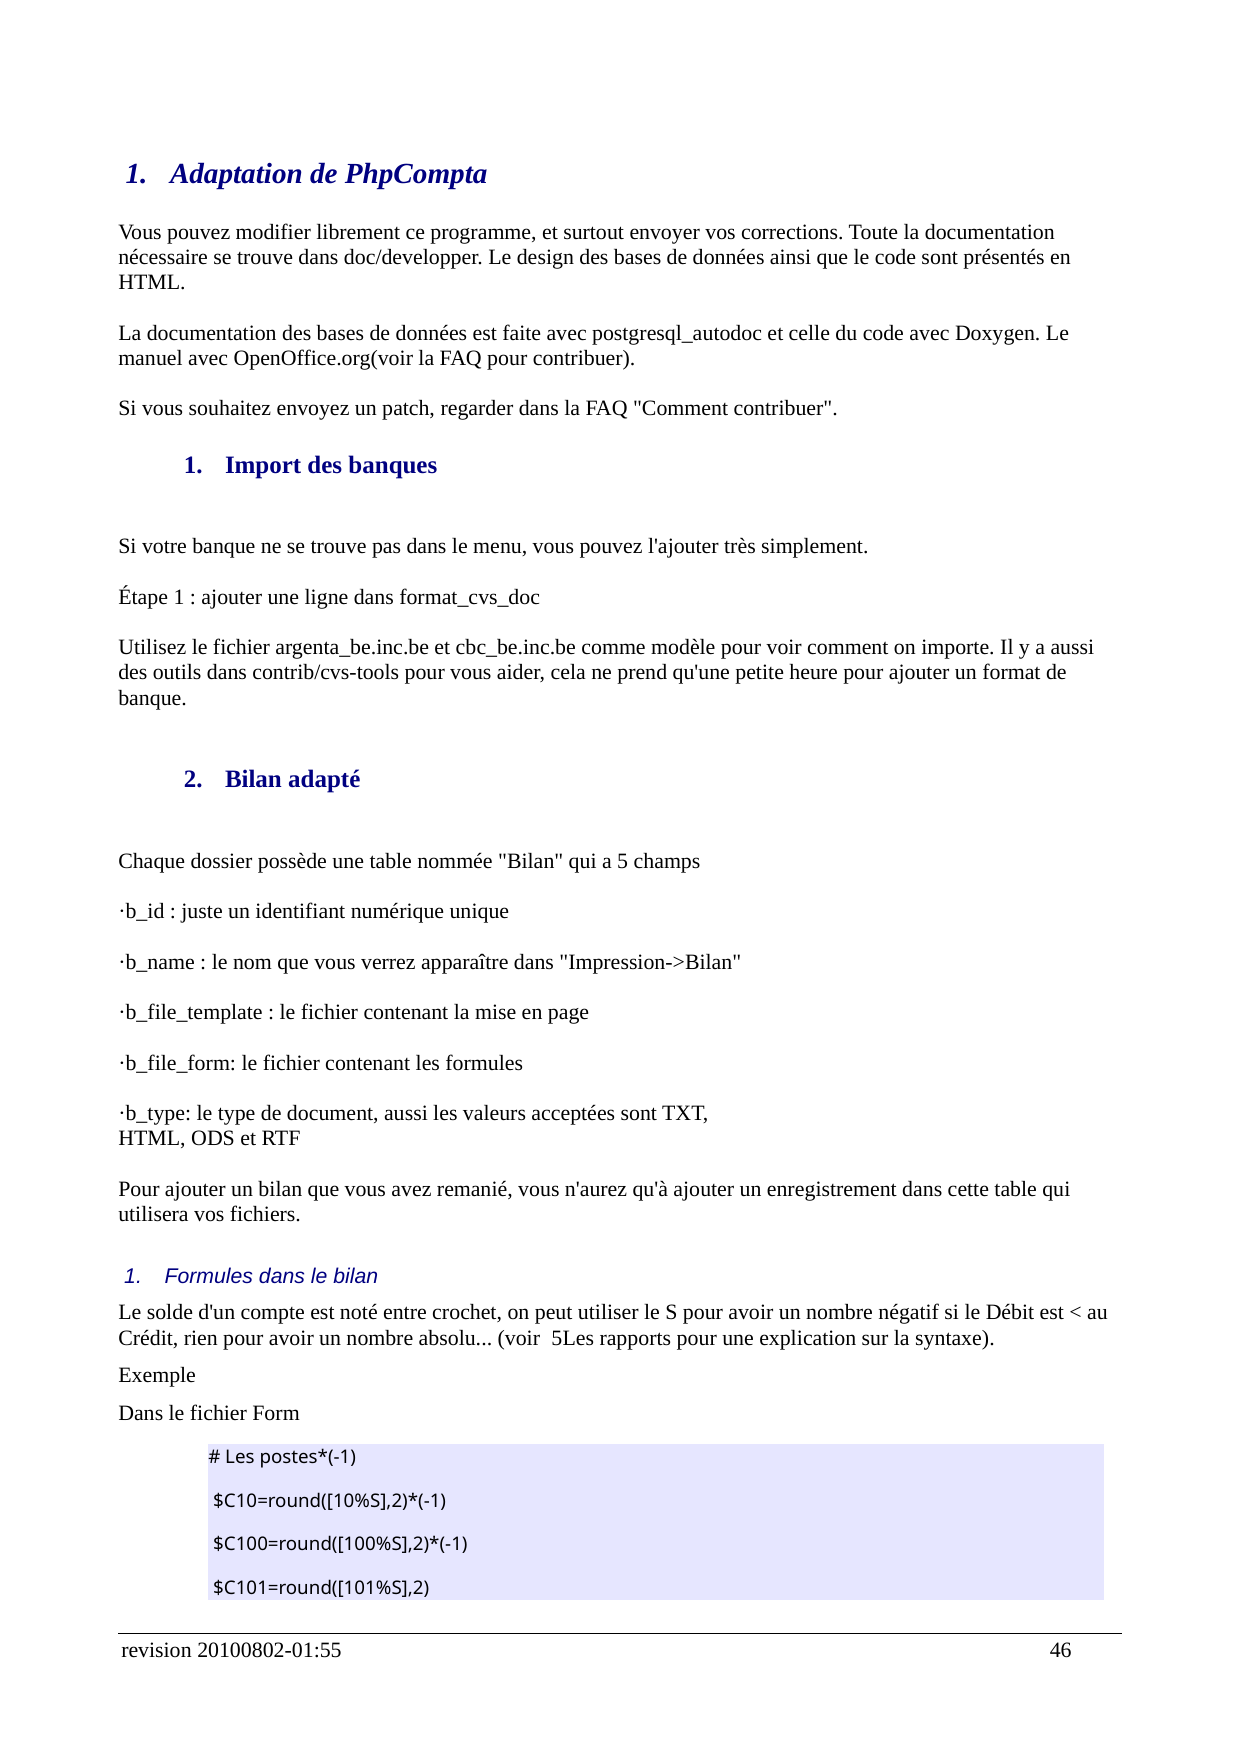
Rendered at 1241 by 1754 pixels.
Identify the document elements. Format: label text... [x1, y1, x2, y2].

text Étape 1 : ajouter une ligne dans format_cvs_doc [118, 584, 1122, 609]
text Dans le fichier Form [118, 1400, 1122, 1425]
subtitle Adaptation de PhpCompta [118, 156, 1122, 189]
text Vous pouvez modifier librement ce programme, et surtout envoyer vos corrections. Toute la documentation nécessaire se trouve dans doc/developper. Le design des bases de données ainsi que le code sont présentés en HTML. [118, 219, 1122, 294]
text Exemple [118, 1362, 1122, 1387]
text # Les postes*(-1) [208, 1444, 1104, 1469]
text $C100=round([100%S],2)*(-1) [208, 1531, 1104, 1556]
subtitle Bilan adapté [177, 764, 1122, 793]
text ·b_file_form: le fichier contenant les formules [118, 1049, 1122, 1075]
text Le solde d'un compte est noté entre crochet, on peut utiliser le S pour avoir un nombre négatif si le Débit est < au Crédit, rien pour avoir un nombre absolu... (voir 5Les rapports pour une explication sur la syntaxe). [118, 1299, 1122, 1350]
text HTML, ODS et RTF [118, 1125, 1122, 1150]
text $C10=round([10%S],2)*(-1) [208, 1487, 1104, 1513]
text Si vous souhaitez envoyez un patch, regarder dans la FAQ "Comment contribuer". [118, 395, 1122, 420]
text La documentation des bases de données est faite avec postgresql_autodoc et celle du code avec Doxygen. Le manuel avec OpenOffice.org(voir la FAQ pour contribuer). [118, 319, 1122, 370]
text ·b_file_template : le fichier contenant la mise en page [118, 999, 1122, 1024]
text ·b_type: le type de document, aussi les valeurs acceptées sont TXT, [118, 1100, 1122, 1125]
text Pour ajouter un bilan que vous avez remanié, vous n'aurez qu'à ajouter un enregistrement dans cette table qui utilisera vos fichiers. [118, 1176, 1122, 1226]
text ·b_id : juste un identifiant numérique unique [118, 898, 1122, 923]
text Si votre banque ne se trouve pas dans le menu, vous pouvez l'ajouter très simplement. [118, 533, 1122, 558]
subtitle Formules dans le bilan [118, 1263, 1122, 1287]
text ·b_name : le nom que vous verrez apparaître dans "Impression->Bilan" [118, 949, 1122, 974]
text Utilisez le fichier argenta_be.inc.be et cbc_be.inc.be comme modèle pour voir comment on importe. Il y a aussi des outils dans contrib/cvs-tools pour vous aider, cela ne prend qu'une petite heure pour ajouter un format de banque. [118, 634, 1122, 710]
text $C101=round([101%S],2) [208, 1574, 1104, 1600]
subtitle Import des banques [177, 450, 1122, 479]
text Chaque dossier possède une table nommée "Bilan" qui a 5 champs [118, 848, 1122, 873]
